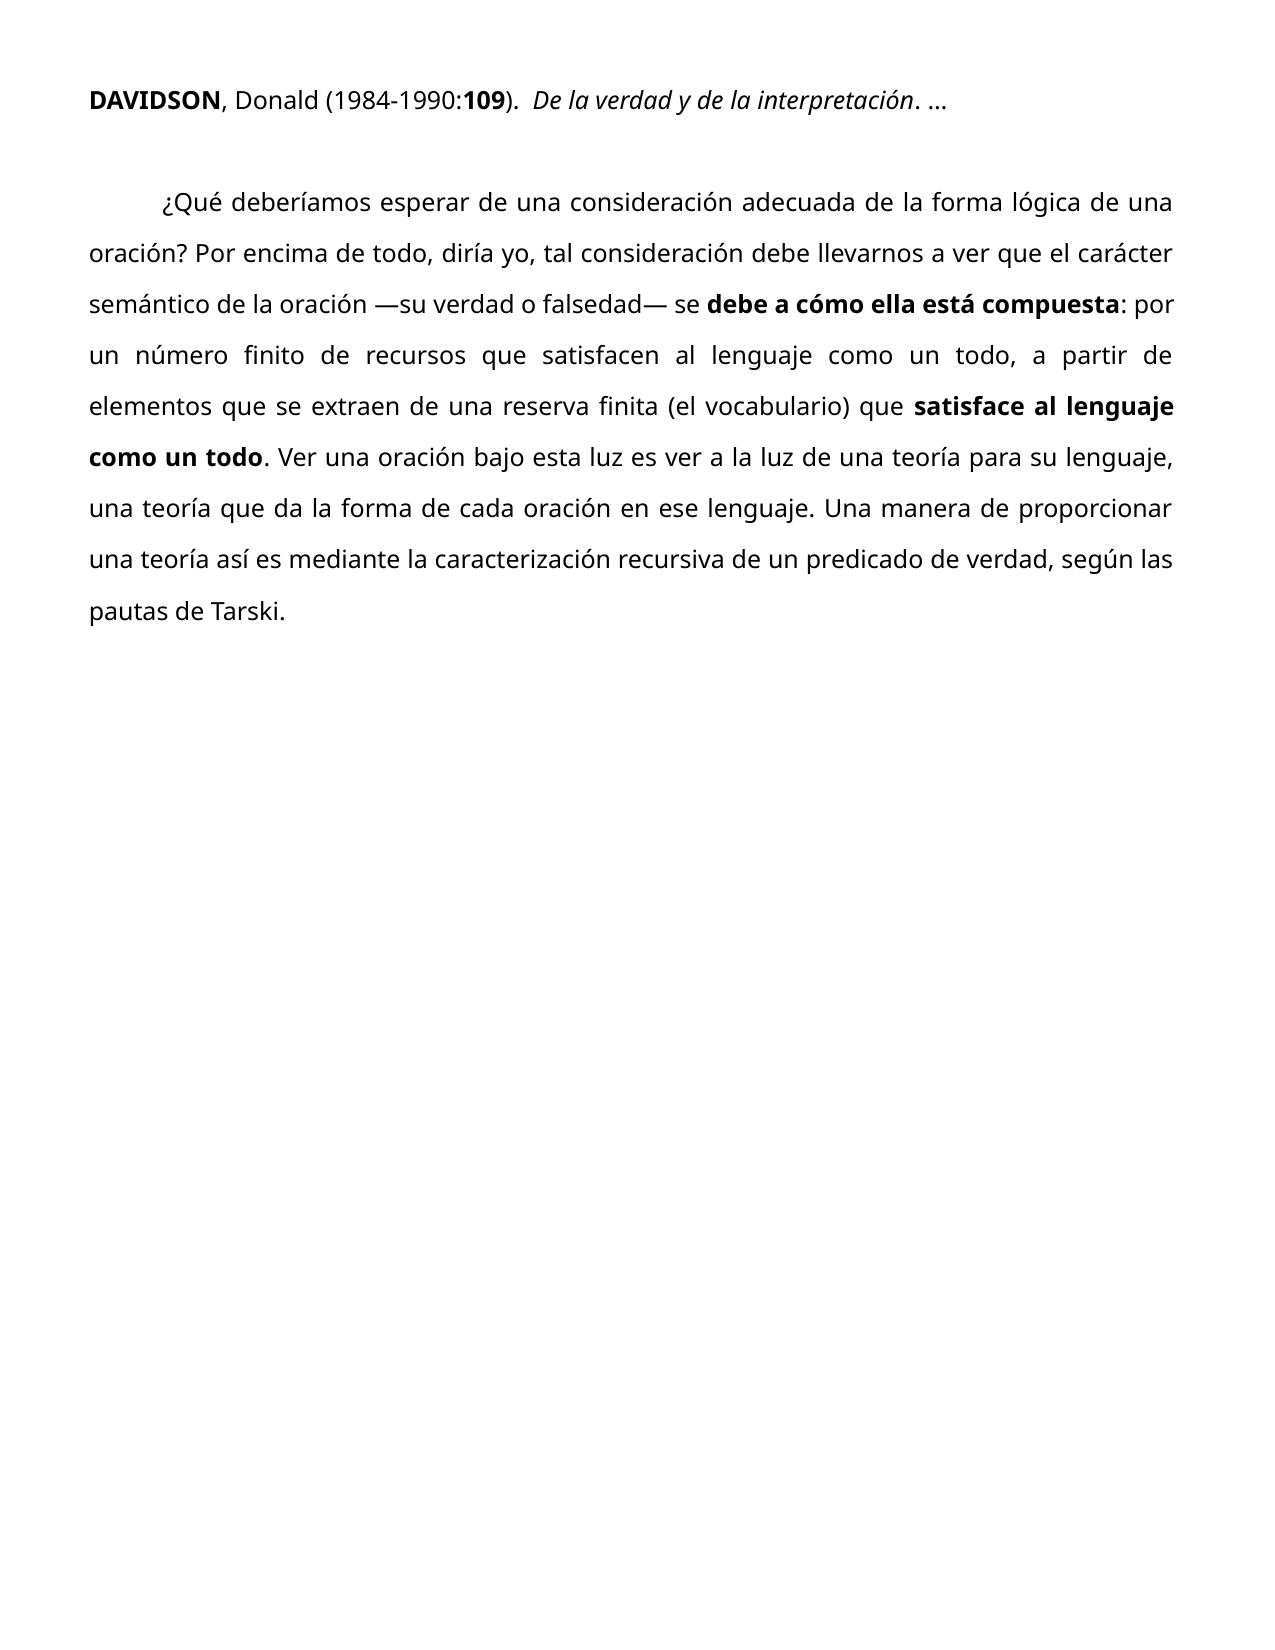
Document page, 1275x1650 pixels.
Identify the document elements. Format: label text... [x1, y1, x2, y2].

text DAVIDSON, Donald (1984-1990:109). De la verdad y de la interpretación. … [88, 83, 1174, 117]
text ¿Qué deberíamos esperar de una consideración adecuada de la forma lógica de una oración? Por encima de todo, diría yo, tal consideración debe llevarnos a ver que el carácter semántico de la oración —su verdad o falsedad— se debe a cómo ella está compuesta: por un número finito de recursos que satisfacen al lenguaje como un todo, a partir de elementos que se extraen de una reserva finita (el vocabulario) que satisface al lenguaje como un todo. Ver una oración bajo esta luz es ver a la luz de una teoría para su lenguaje, una teoría que da la forma de cada oración en ese lenguaje. Una manera de proporcionar una teoría así es mediante la caracterización recursiva de un predicado de verdad, según las pautas de Tarski. [88, 185, 1174, 627]
